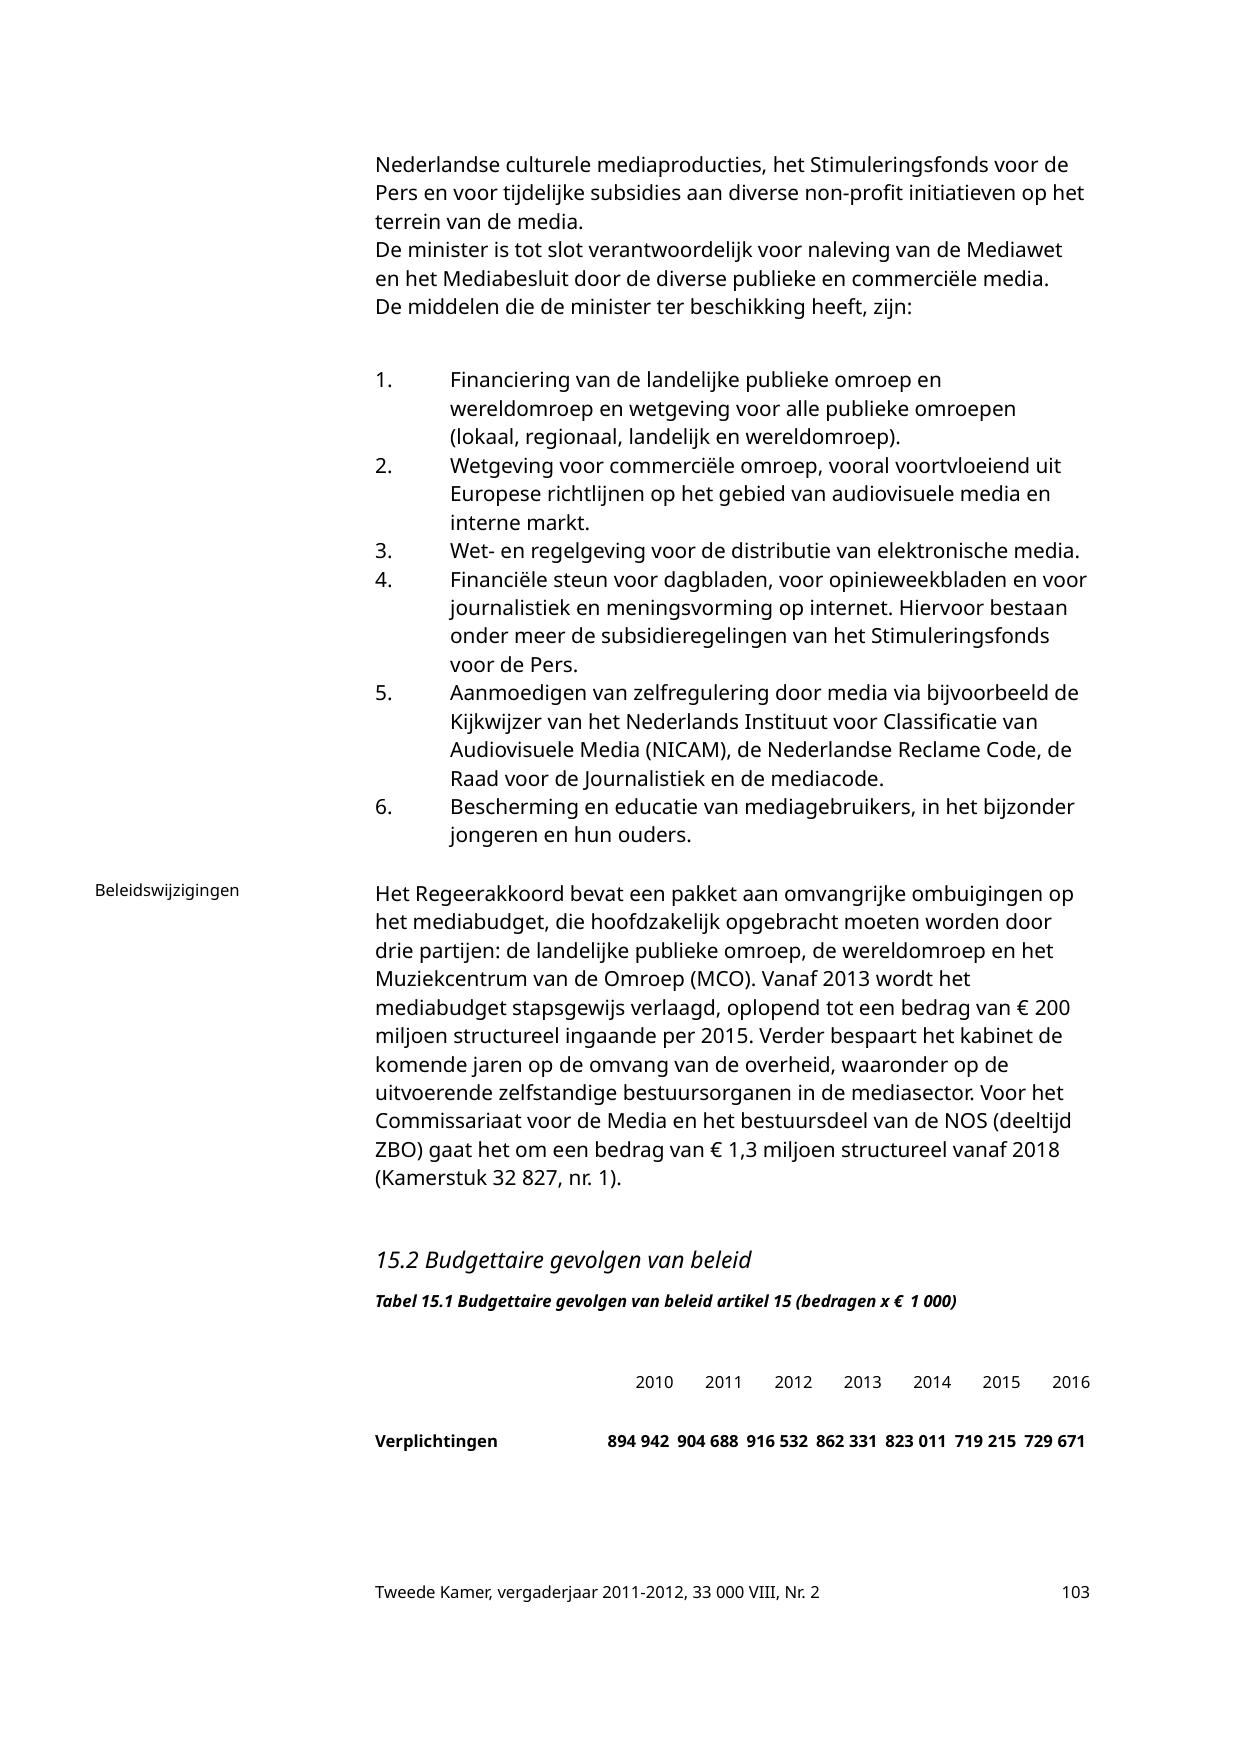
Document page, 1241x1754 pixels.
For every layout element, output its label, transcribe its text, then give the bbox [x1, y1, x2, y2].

table_cell 862 331 [812, 1429, 882, 1482]
table_header 2014 [882, 1371, 951, 1429]
list Aanmoedigen van zelfregulering door media via bijvoorbeeld de Kijkwijzer van het Nederlands Instituut voor Classificatie van Audiovisuele Media (NICAM), de Nederlandse Reclame Code, de Raad voor de Journalistiek en de mediacode. [375, 678, 1090, 792]
text Beleidswijzigingen [94, 879, 328, 902]
table_cell 729 671 [1021, 1429, 1090, 1482]
list Wet- en regelgeving voor de distributie van elektronische media. [375, 536, 1090, 565]
text Het Regeerakkoord bevat een pakket aan omvangrijke ombuigingen op het mediabudget, die hoofdzakelijk opgebracht moeten worden door drie partijen: de landelijke publieke omroep, de wereldomroep en het Muziekcentrum van de Omroep (MCO). Vanaf 2013 wordt het mediabudget stapsgewijs verlaagd, oplopend tot een bedrag van € 200 miljoen structureel ingaande per 2015. Verder bespaart het kabinet de komende jaren op de omvang van de overheid, waaronder op de uitvoerende zelfstandige bestuursorganen in de mediasector. Voor het Commissariaat voor de Media en het bestuursdeel van de NOS (deeltijd ZBO) gaat het om een bedrag van € 1,3 miljoen structureel vanaf 2018 (Kamerstuk 32 827, nr. 1). [375, 879, 1090, 1192]
table_cell 904 688 [674, 1429, 743, 1482]
table_cell 823 011 [882, 1429, 951, 1482]
table_cell 894 942 [604, 1429, 673, 1482]
table_header 2015 [951, 1371, 1021, 1429]
table_header 2010 [604, 1371, 673, 1429]
table_header 2012 [743, 1371, 812, 1429]
list Financiering van de landelijke publieke omroep en wereldomroep en wetgeving voor alle publieke omroepen (lokaal, regionaal, landelijk en wereldomroep). [375, 366, 1090, 451]
list Bescherming en educatie van mediagebruikers, in het bijzonder jongeren en hun ouders. [375, 792, 1090, 849]
list Financiële steun voor dagbladen, voor opinieweekbladen en voor journalistiek en meningsvorming op internet. Hiervoor bestaan onder meer de subsidieregelingen van het Stimuleringsfonds voor de Pers. [375, 565, 1090, 678]
subtitle 15.2 Budgettaire gevolgen van beleid [375, 1244, 1090, 1275]
table_cell 719 215 [951, 1429, 1021, 1482]
table_cell 916 532 [743, 1429, 812, 1482]
list Wetgeving voor commerciële omroep, vooral voortvloeiend uit Europese richtlijnen op het gebied van audiovisuele media en interne markt. [375, 451, 1090, 536]
text De middelen die de minister ter beschikking heeft, zijn: [375, 292, 1090, 321]
table_header 2016 [1021, 1371, 1090, 1429]
text De minister is tot slot verantwoordelijk voor naleving van de Mediawet en het Mediabesluit door de diverse publieke en commerciële media. [375, 235, 1090, 292]
table_header 2011 [674, 1371, 743, 1429]
table_cell Verplichtingen [375, 1429, 604, 1482]
text Tabel 15.1 Budgettaire gevolgen van beleid artikel 15 (bedragen x € 1 000) [375, 1290, 1090, 1313]
table_header [375, 1371, 396, 1429]
table_header [396, 1371, 604, 1429]
text Nederlandse culturele mediaproducties, het Stimuleringsfonds voor de Pers en voor tijdelijke subsidies aan diverse non-profit initiatieven op het terrein van de media. [375, 150, 1090, 235]
table_header 2013 [812, 1371, 882, 1429]
